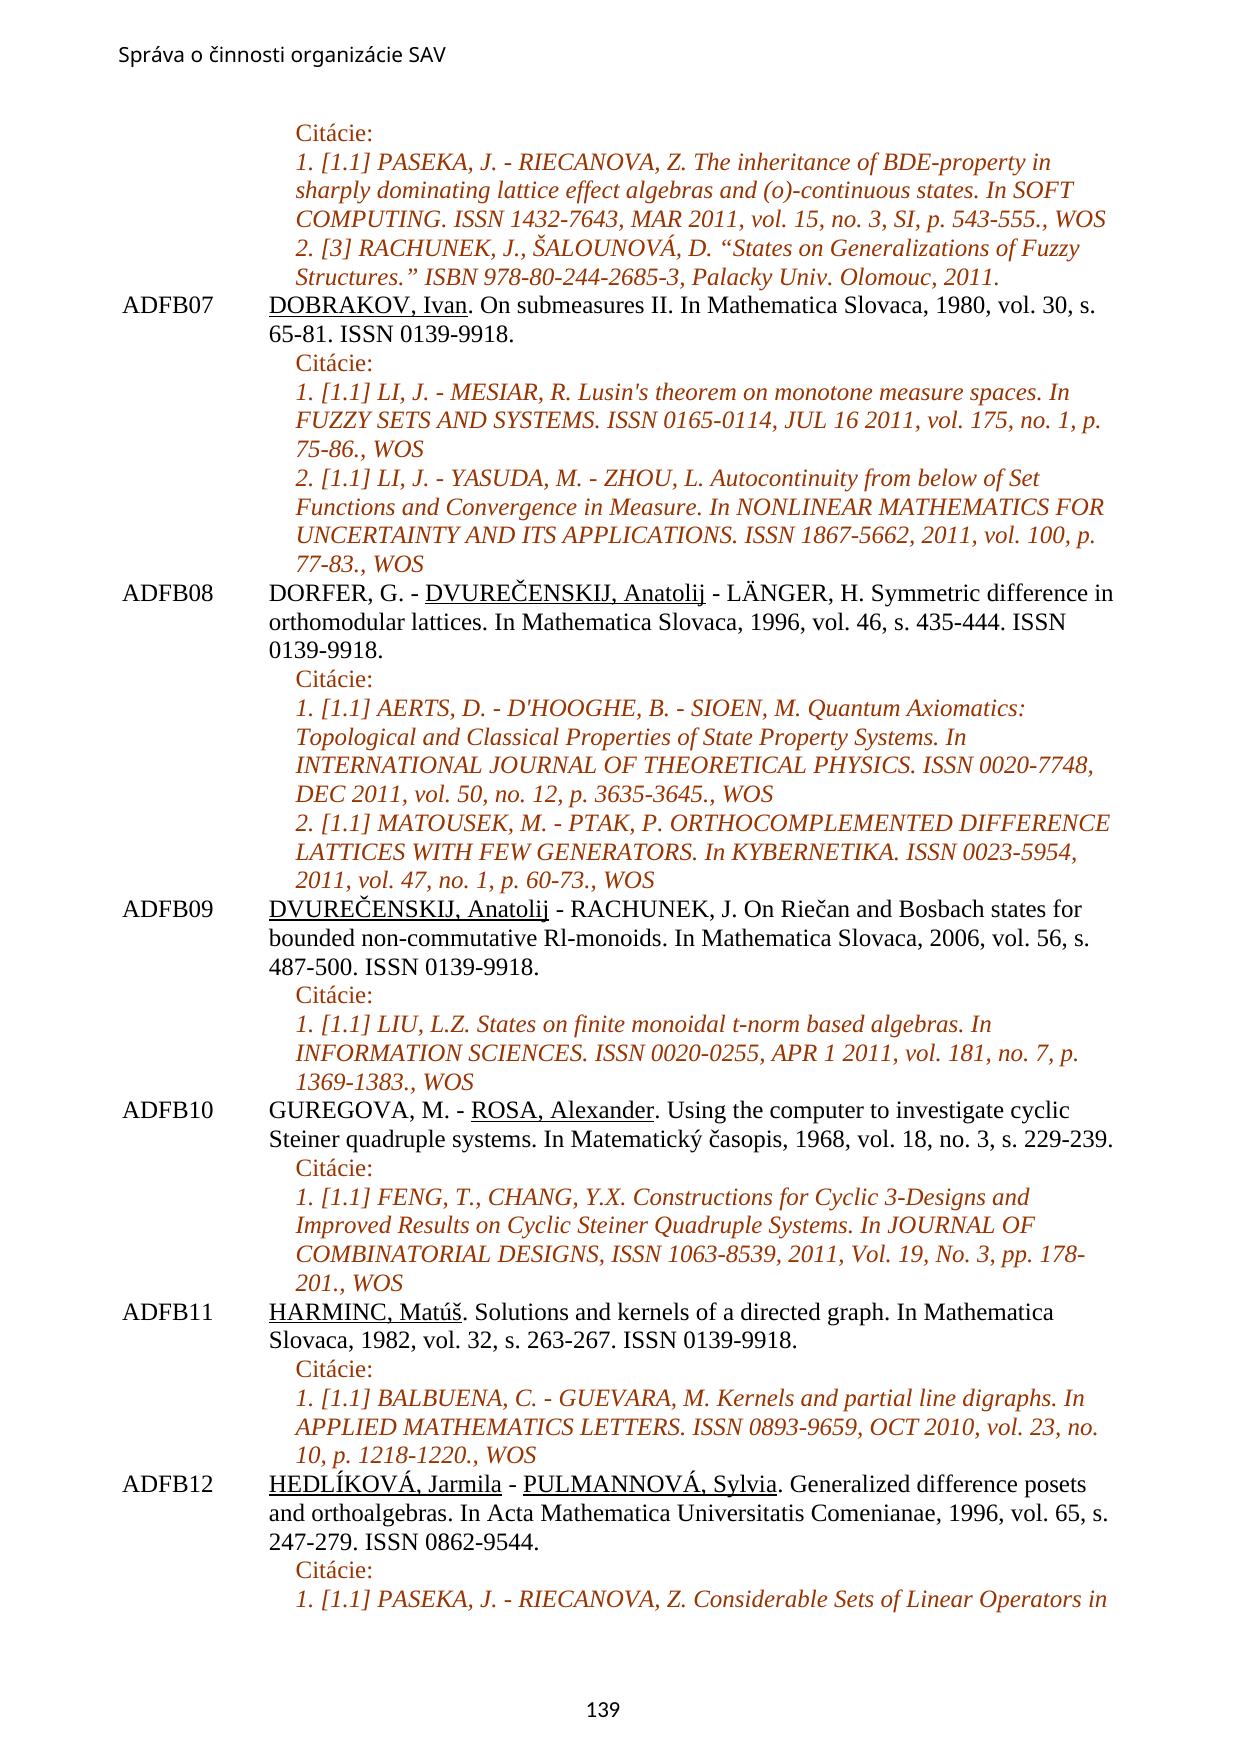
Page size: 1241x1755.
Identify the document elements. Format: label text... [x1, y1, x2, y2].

text Citácie: [295, 118, 1122, 147]
text Citácie: [295, 1354, 1122, 1383]
text 2. [1.1] MATOUSEK, M. - PTAK, P. ORTHOCOMPLEMENTED DIFFERENCE LATTICES WITH FEW GENERATORS. In KYBERNETIKA. ISSN 0023-5954, 2011, vol. 47, no. 1, p. 60-73., WOS [295, 808, 1122, 894]
table_header DOBRAKOV, Ivan. On submeasures II. In Mathematica Slovaca, 1980, vol. 30, s. 65-81. ISSN 0139-9918. [269, 291, 1122, 348]
text 1. [1.1] FENG, T., CHANG, Y.X. Constructions for Cyclic 3-Designs and Improved Results on Cyclic Steiner Quadruple Systems. In JOURNAL OF COMBINATORIAL DESIGNS, ISSN 1063-8539, 2011, Vol. 19, No. 3, pp. 178-201., WOS [295, 1182, 1122, 1297]
text Citácie: [295, 664, 1122, 693]
table_header DVUREČENSKIJ, Anatolij - RACHUNEK, J. On Riečan and Bosbach states for bounded non-commutative Rl-monoids. In Mathematica Slovaca, 2006, vol. 56, s. 487-500. ISSN 0139-9918. [269, 894, 1122, 981]
text 2. [1.1] LI, J. - YASUDA, M. - ZHOU, L. Autocontinuity from below of Set Functions and Convergence in Measure. In NONLINEAR MATHEMATICS FOR UNCERTAINTY AND ITS APPLICATIONS. ISSN 1867-5662, 2011, vol. 100, p. 77-83., WOS [295, 463, 1122, 578]
table_header ADFB07 [122, 291, 269, 348]
text 1. [1.1] BALBUENA, C. - GUEVARA, M. Kernels and partial line digraphs. In APPLIED MATHEMATICS LETTERS. ISSN 0893-9659, OCT 2010, vol. 23, no. 10, p. 1218-1220., WOS [295, 1383, 1122, 1469]
text Citácie: [295, 1153, 1122, 1182]
text 2. [3] RACHUNEK, J., ŠALOUNOVÁ, D. “States on Generalizations of Fuzzy Structures.” ISBN 978-80-244-2685-3, Palacky Univ. Olomouc, 2011. [295, 233, 1122, 291]
table_header DORFER, G. - DVUREČENSKIJ, Anatolij - LÄNGER, H. Symmetric difference in orthomodular lattices. In Mathematica Slovaca, 1996, vol. 46, s. 435-444. ISSN 0139-9918. [269, 578, 1122, 664]
table_header ADFB09 [122, 894, 269, 981]
text Citácie: [295, 1556, 1122, 1584]
text Citácie: [295, 981, 1122, 1009]
text Citácie: [295, 348, 1122, 377]
text 1. [1.1] LI, J. - MESIAR, R. Lusin's theorem on monotone measure spaces. In FUZZY SETS AND SYSTEMS. ISSN 0165-0114, JUL 16 2011, vol. 175, no. 1, p. 75-86., WOS [295, 377, 1122, 463]
table_header ADFB08 [122, 578, 269, 664]
table_header ADFB12 [122, 1469, 269, 1556]
table_header HARMINC, Matúš. Solutions and kernels of a directed graph. In Mathematica Slovaca, 1982, vol. 32, s. 263-267. ISSN 0139-9918. [269, 1297, 1122, 1354]
text 1. [1.1] PASEKA, J. - RIECANOVA, Z. Considerable Sets of Linear Operators in [295, 1584, 1122, 1613]
text 1. [1.1] AERTS, D. - D'HOOGHE, B. - SIOEN, M. Quantum Axiomatics: Topological and Classical Properties of State Property Systems. In INTERNATIONAL JOURNAL OF THEORETICAL PHYSICS. ISSN 0020-7748, DEC 2011, vol. 50, no. 12, p. 3635-3645., WOS [295, 693, 1122, 808]
text 1. [1.1] LIU, L.Z. States on finite monoidal t-norm based algebras. In INFORMATION SCIENCES. ISSN 0020-0255, APR 1 2011, vol. 181, no. 7, p. 1369-1383., WOS [295, 1009, 1122, 1096]
table_header GUREGOVA, M. - ROSA, Alexander. Using the computer to investigate cyclic Steiner quadruple systems. In Matematický časopis, 1968, vol. 18, no. 3, s. 229-239. [269, 1096, 1122, 1153]
text 1. [1.1] PASEKA, J. - RIECANOVA, Z. The inheritance of BDE-property in sharply dominating lattice effect algebras and (o)-continuous states. In SOFT COMPUTING. ISSN 1432-7643, MAR 2011, vol. 15, no. 3, SI, p. 543-555., WOS [295, 147, 1122, 233]
table_header ADFB10 [122, 1096, 269, 1153]
table_header HEDLÍKOVÁ, Jarmila - PULMANNOVÁ, Sylvia. Generalized difference posets and orthoalgebras. In Acta Mathematica Universitatis Comenianae, 1996, vol. 65, s. 247-279. ISSN 0862-9544. [269, 1469, 1122, 1556]
table_header ADFB11 [122, 1297, 269, 1354]
